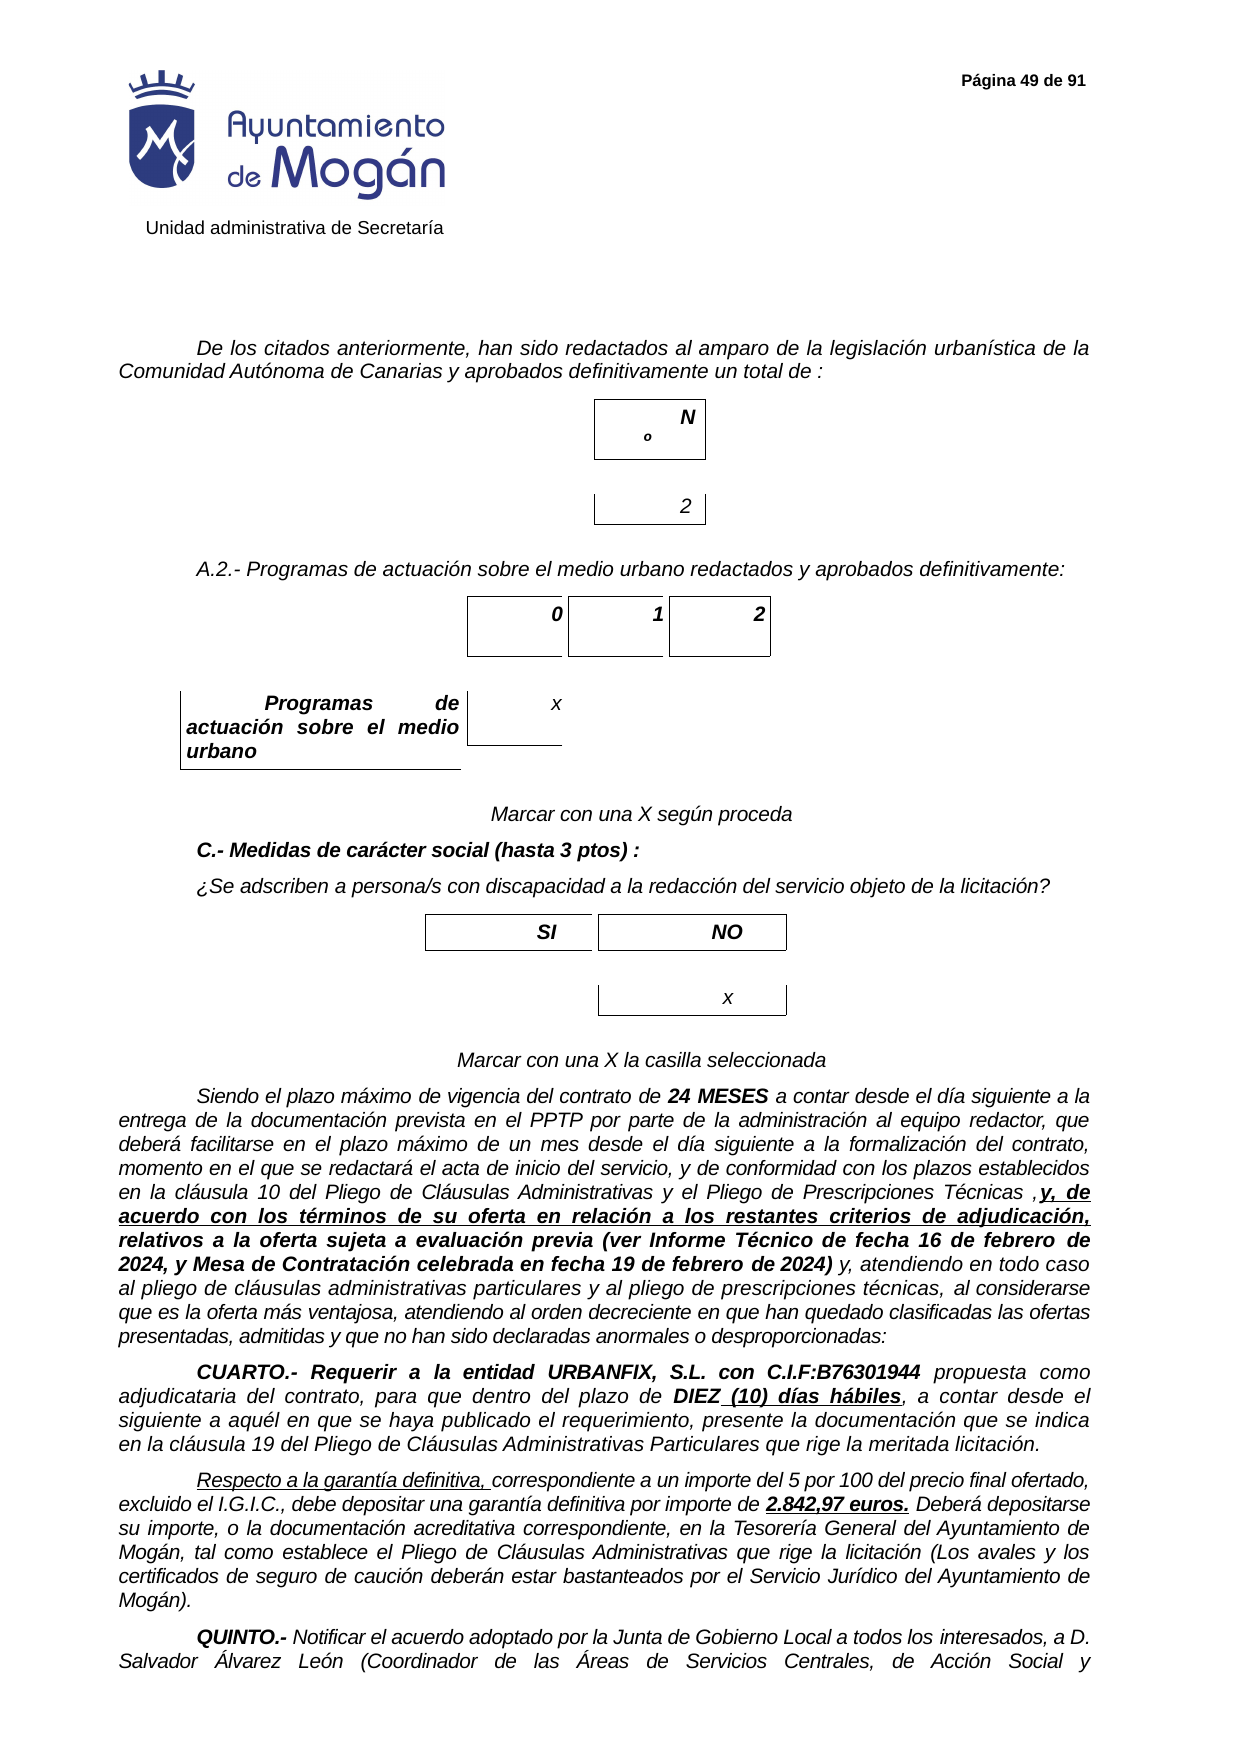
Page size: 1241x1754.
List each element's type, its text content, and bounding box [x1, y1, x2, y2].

text QUINTO.- Notificar el acuerdo adoptado por la Junta de Gobierno Local a todos los interesados, a D. Salvador Álvarez León (Coordinador de las Áreas de Servicios Centrales, de Acción Social y [118, 1624, 1092, 1672]
table_header 0 [464, 593, 565, 688]
table_cell [666, 688, 773, 801]
picture [128, 70, 445, 206]
table_header Nº [591, 396, 708, 491]
text De los citados anteriormente, han sido redactados al amparo de la legislación urbanística de la Comunidad Autónoma de Canarias y aprobados definitivamente un total de : [118, 335, 1092, 383]
table_header [177, 593, 464, 688]
table_cell x [595, 982, 789, 1047]
text ¿Se adscriben a persona/s con discapacidad a la redacción del servicio objeto de la licitación? [118, 874, 1092, 898]
text Marcar con una X según proceda [118, 801, 1092, 825]
table_cell [422, 982, 594, 1047]
table_header NO [595, 911, 789, 982]
table_cell Programas de actuación sobre el medio urbano [177, 688, 464, 801]
text Marcar con una X la casilla seleccionada [118, 1047, 1092, 1071]
text Siendo el plazo máximo de vigencia del contrato de 24 MESES a contar desde el día siguiente a la entrega de la documentación prevista en el PPTP por parte de la administración al equipo redactor, que deberá facilitarse en el plazo máximo de un mes desde el día siguiente a la formalización del contrato, momento en el que se redactará el acta de inicio del servicio, y de conformidad con los plazos establecidos en la cláusula 10 del Pliego de Cláusulas Administrativas y el Pliego de Prescripciones Técnicas ,y, de acuerdo con los términos de su oferta en relación a los restantes criterios de adjudicación, relativos a la oferta sujeta a evaluación previa (ver Informe Técnico de fecha 16 de febrero de 2024, y Mesa de Contratación celebrada en fecha 19 de febrero de 2024) y, atendiendo en todo caso al pliego de cláusulas administrativas particulares y al pliego de prescripciones técnicas, al considerarse que es la oferta más ventajosa, atendiendo al orden decreciente en que han quedado clasificadas las ofertas presentadas, admitidas y que no han sido declaradas anormales o desproporcionadas: [118, 1084, 1092, 1347]
table_header SI [422, 911, 594, 982]
text C.- Medidas de carácter social (hasta 3 ptos) : [118, 838, 1092, 862]
table_header 1 [565, 593, 666, 688]
text CUARTO.- Requerir a la entidad URBANFIX, S.L. con C.I.F:B76301944 propuesta como adjudicataria del contrato, para que dentro del plazo de DIEZ (10) días hábiles, a contar desde el siguiente a aquél en que se haya publicado el requerimiento, presente la documentación que se indica en la cláusula 19 del Pliego de Cláusulas Administrativas Particulares que rige la meritada licitación. [118, 1360, 1092, 1456]
table_cell 2 [591, 491, 708, 556]
text Respecto a la garantía definitiva, correspondiente a un importe del 5 por 100 del precio final ofertado, excluido el I.G.I.C., debe depositar una garantía definitiva por importe de 2.842,97 euros. Deberá depositarse su importe, o la documentación acreditativa correspondiente, en la Tesorería General del Ayuntamiento de Mogán, tal como establece el Pliego de Cláusulas Administrativas que rige la licitación (Los avales y los certificados de seguro de caución deberán estar bastanteados por el Servicio Jurídico del Ayuntamiento de Mogán). [118, 1468, 1092, 1612]
table_cell [565, 688, 666, 801]
text A.2.- Programas de actuación sobre el medio urbano redactados y aprobados definitivamente: [118, 556, 1092, 580]
table_cell x [464, 688, 565, 801]
table_header 2 [666, 593, 773, 688]
